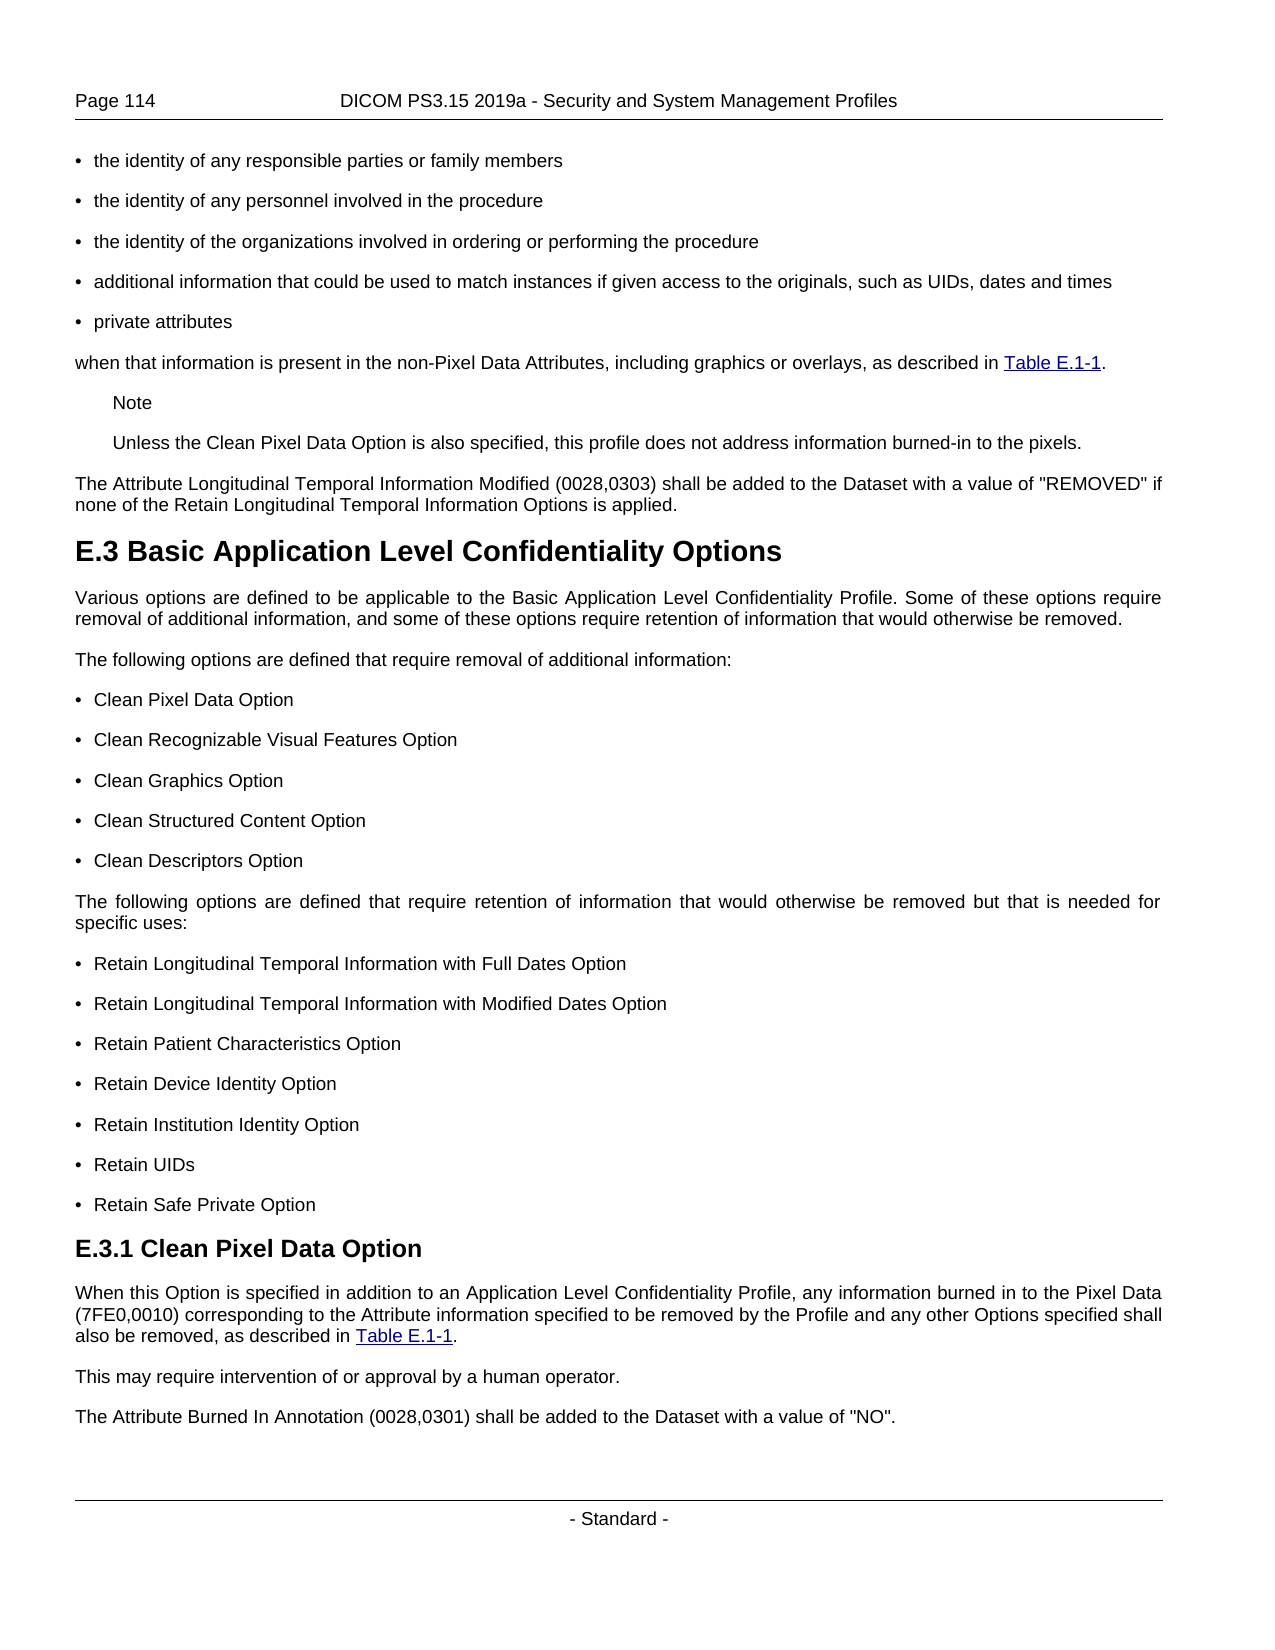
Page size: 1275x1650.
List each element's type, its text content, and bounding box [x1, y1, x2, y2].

list Clean Structured Content Option [75, 810, 1162, 831]
text This may require intervention of or approval by a human operator. [75, 1365, 1162, 1387]
list Retain Institution Identity Option [75, 1113, 1162, 1135]
list the identity of the organizations involved in ordering or performing the procedure [75, 231, 1162, 252]
list Clean Pixel Data Option [75, 689, 1162, 710]
text Various options are defined to be applicable to the Basic Application Level Confidentiality Profile. Some of these options require removal of additional information, and some of these options require retention of information that would otherwise be removed. [75, 587, 1162, 630]
list Retain Longitudinal Temporal Information with Full Dates Option [75, 952, 1162, 974]
text The Attribute Longitudinal Temporal Information Modified (0028,0303) shall be added to the Dataset with a value of "REMOVED" if none of the Retain Longitudinal Temporal Information Options is applied. [75, 472, 1162, 516]
text The Attribute Burned In Annotation (0028,0301) shall be added to the Dataset with a value of "NO". [75, 1406, 1162, 1427]
list Clean Descriptors Option [75, 850, 1162, 872]
list the identity of any personnel involved in the procedure [75, 190, 1162, 212]
text E.3 Basic Application Level Confidentiality Options [75, 534, 1162, 568]
text The following options are defined that require removal of additional information: [75, 648, 1162, 670]
list Retain Longitudinal Temporal Information with Modified Dates Option [75, 993, 1162, 1014]
list the identity of any responsible parties or family members [75, 150, 1162, 172]
list Clean Recognizable Visual Features Option [75, 729, 1162, 751]
list Retain Device Identity Option [75, 1073, 1162, 1095]
text The following options are defined that require retention of information that would otherwise be removed but that is needed for specific uses: [75, 890, 1162, 933]
list Retain Patient Characteristics Option [75, 1033, 1162, 1054]
list Retain UIDs [75, 1154, 1162, 1175]
text Unless the Clean Pixel Data Option is also specified, this profile does not address information burned-in to the pixels. [112, 432, 1125, 454]
text Note [112, 392, 1125, 413]
text when that information is present in the non-Pixel Data Attributes, including graphics or overlays, as described in Table E.1-1. [75, 352, 1162, 373]
text When this Option is specified in addition to an Application Level Confidentiality Profile, any information burned in to the Pixel Data (7FE0,0010) corresponding to the Attribute information specified to be removed by the Profile and any other Options specified shall also be removed, as described in Table E.1-1. [75, 1282, 1162, 1347]
list additional information that could be used to match instances if given access to the originals, such as UIDs, dates and times [75, 271, 1162, 292]
list private attributes [75, 311, 1162, 333]
list Clean Graphics Option [75, 769, 1162, 791]
text E.3.1 Clean Pixel Data Option [75, 1234, 1162, 1263]
list Retain Safe Private Option [75, 1194, 1162, 1216]
